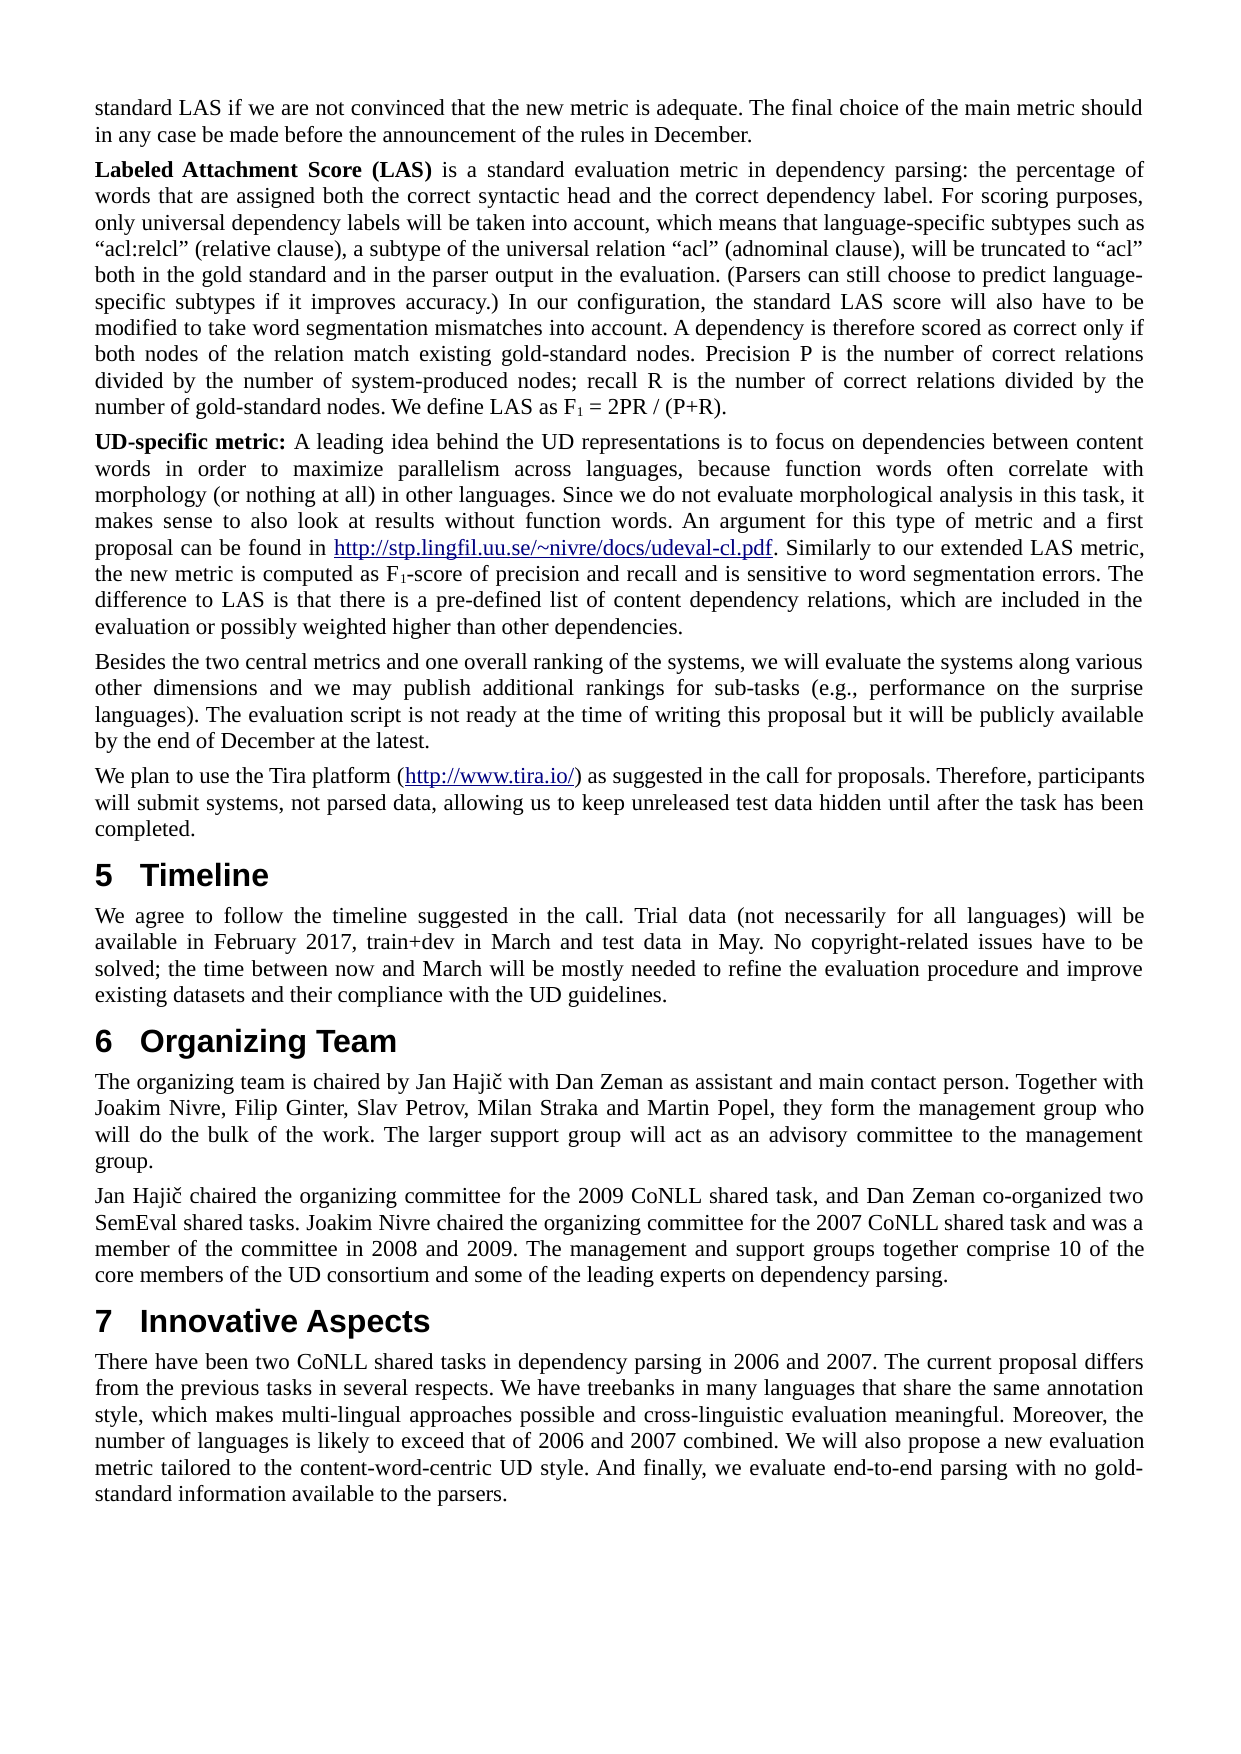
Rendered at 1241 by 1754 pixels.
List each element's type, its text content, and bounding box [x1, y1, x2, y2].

subtitle Timeline [94, 856, 1146, 893]
text UD-specific metric: A leading idea behind the UD representations is to focus on dependencies between content words in order to maximize parallelism across languages, because function words often correlate with morphology (or nothing at all) in other languages. Since we do not evaluate morphological analysis in this task, it makes sense to also look at results without function words. An argument for this type of metric and a first proposal can be found in http://stp.lingfil.uu.se/~nivre/docs/udeval-cl.pdf. Similarly to our extended LAS metric, the new metric is computed as F1-score of precision and recall and is sensitive to word segmentation errors. The difference to LAS is that there is a pre-defined list of content dependency relations, which are included in the evaluation or possibly weighted higher than other dependencies. [94, 428, 1146, 639]
subtitle Organizing Team [94, 1022, 1146, 1059]
text We plan to use the Tira platform (http://www.tira.io/) as suggested in the call for proposals. Therefore, participants will submit systems, not parsed data, allowing us to keep unreleased test data hidden until after the task has been completed. [94, 762, 1146, 841]
text The organizing team is chaired by Jan Hajič with Dan Zeman as assistant and main contact person. Together with Joakim Nivre, Filip Ginter, Slav Petrov, Milan Straka and Martin Popel, they form the management group who will do the bulk of the work. The larger support group will act as an advisory committee to the management group. [94, 1068, 1146, 1173]
text Besides the two central metrics and one overall ranking of the systems, we will evaluate the systems along various other dimensions and we may publish additional rankings for sub-tasks (e.g., performance on the surprise languages). The evaluation script is not ready at the time of writing this proposal but it will be publicly available by the end of December at the latest. [94, 648, 1146, 753]
text Jan Hajič chaired the organizing committee for the 2009 CoNLL shared task, and Dan Zeman co-organized two SemEval shared tasks. Joakim Nivre chaired the organizing committee for the 2007 CoNLL shared task and was a member of the committee in 2008 and 2009. The management and support groups together comprise 10 of the core members of the UD consortium and some of the leading experts on dependency parsing. [94, 1182, 1146, 1288]
subtitle Innovative Aspects [94, 1302, 1146, 1339]
text We agree to follow the timeline suggested in the call. Trial data (not necessarily for all languages) will be available in February 2017, train+dev in March and test data in May. No copyright-related issues have to be solved; the time between now and March will be mostly needed to refine the evaluation procedure and improve existing datasets and their compliance with the UD guidelines. [94, 902, 1146, 1007]
text standard LAS if we are not convinced that the new metric is adequate. The final choice of the main metric should in any case be made before the announcement of the rules in December. [94, 94, 1146, 147]
text There have been two CoNLL shared tasks in dependency parsing in 2006 and 2007. The current proposal differs from the previous tasks in several respects. We have treebanks in many languages that share the same annotation style, which makes multi-lingual approaches possible and cross-linguistic evaluation meaningful. Moreover, the number of languages is likely to exceed that of 2006 and 2007 combined. We will also propose a new evaluation metric tailored to the content-word-centric UD style. And finally, we evaluate end-to-end parsing with no gold-standard information available to the parsers. [94, 1348, 1146, 1506]
text Labeled Attachment Score (LAS) is a standard evaluation metric in dependency parsing: the percentage of words that are assigned both the correct syntactic head and the correct dependency label. For scoring purposes, only universal dependency labels will be taken into account, which means that language-specific subtypes such as “acl:relcl” (relative clause), a subtype of the universal relation “acl” (adnominal clause), will be truncated to “acl” both in the gold standard and in the parser output in the evaluation. (Parsers can still choose to predict language-specific subtypes if it improves accuracy.) In our configuration, the standard LAS score will also have to be modified to take word segmentation mismatches into account. A dependency is therefore scored as correct only if both nodes of the relation match existing gold-standard nodes. Precision P is the number of correct relations divided by the number of system-produced nodes; recall R is the number of correct relations divided by the number of gold-standard nodes. We define LAS as F1 = 2PR / (P+R). [94, 156, 1146, 419]
